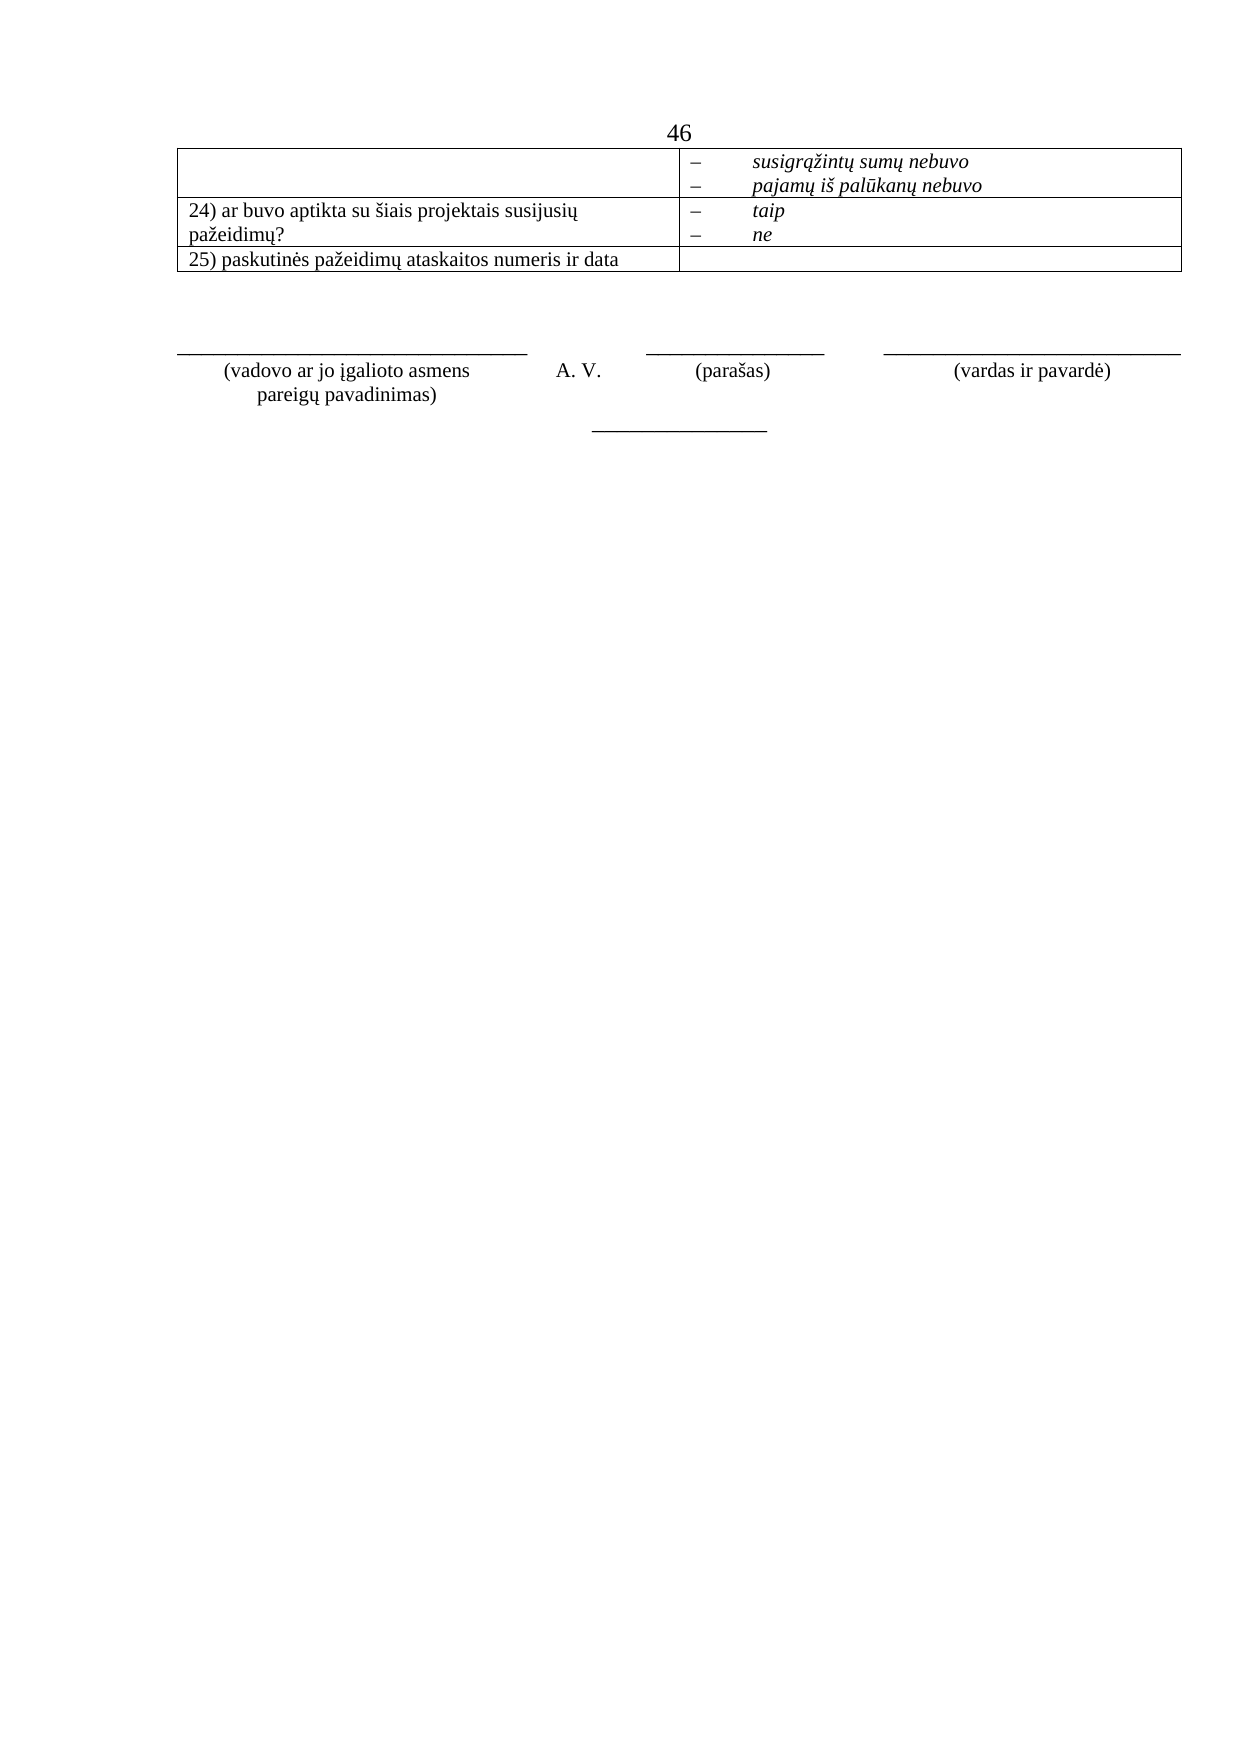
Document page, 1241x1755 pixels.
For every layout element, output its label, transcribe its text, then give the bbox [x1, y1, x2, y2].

text pareigų pavadinimas) [177, 382, 1181, 406]
table_cell 24) ar buvo aptikta su šiais projektais susijusių pažeidimų? [178, 198, 679, 246]
table_cell [178, 149, 679, 197]
table_cell [680, 247, 1181, 271]
table_cell – taip – ne [680, 198, 1181, 246]
text (vadovo ar jo įgalioto asmens A. V. (parašas) (vardas ir pavardė) [177, 358, 1181, 382]
table_cell 25) paskutinės pažeidimų ataskaitos numeris ir data [178, 247, 679, 271]
table_cell – susigrąžintų sumų nebuvo – pajamų iš palūkanų nebuvo [680, 149, 1181, 197]
text ______________ [177, 406, 1181, 435]
